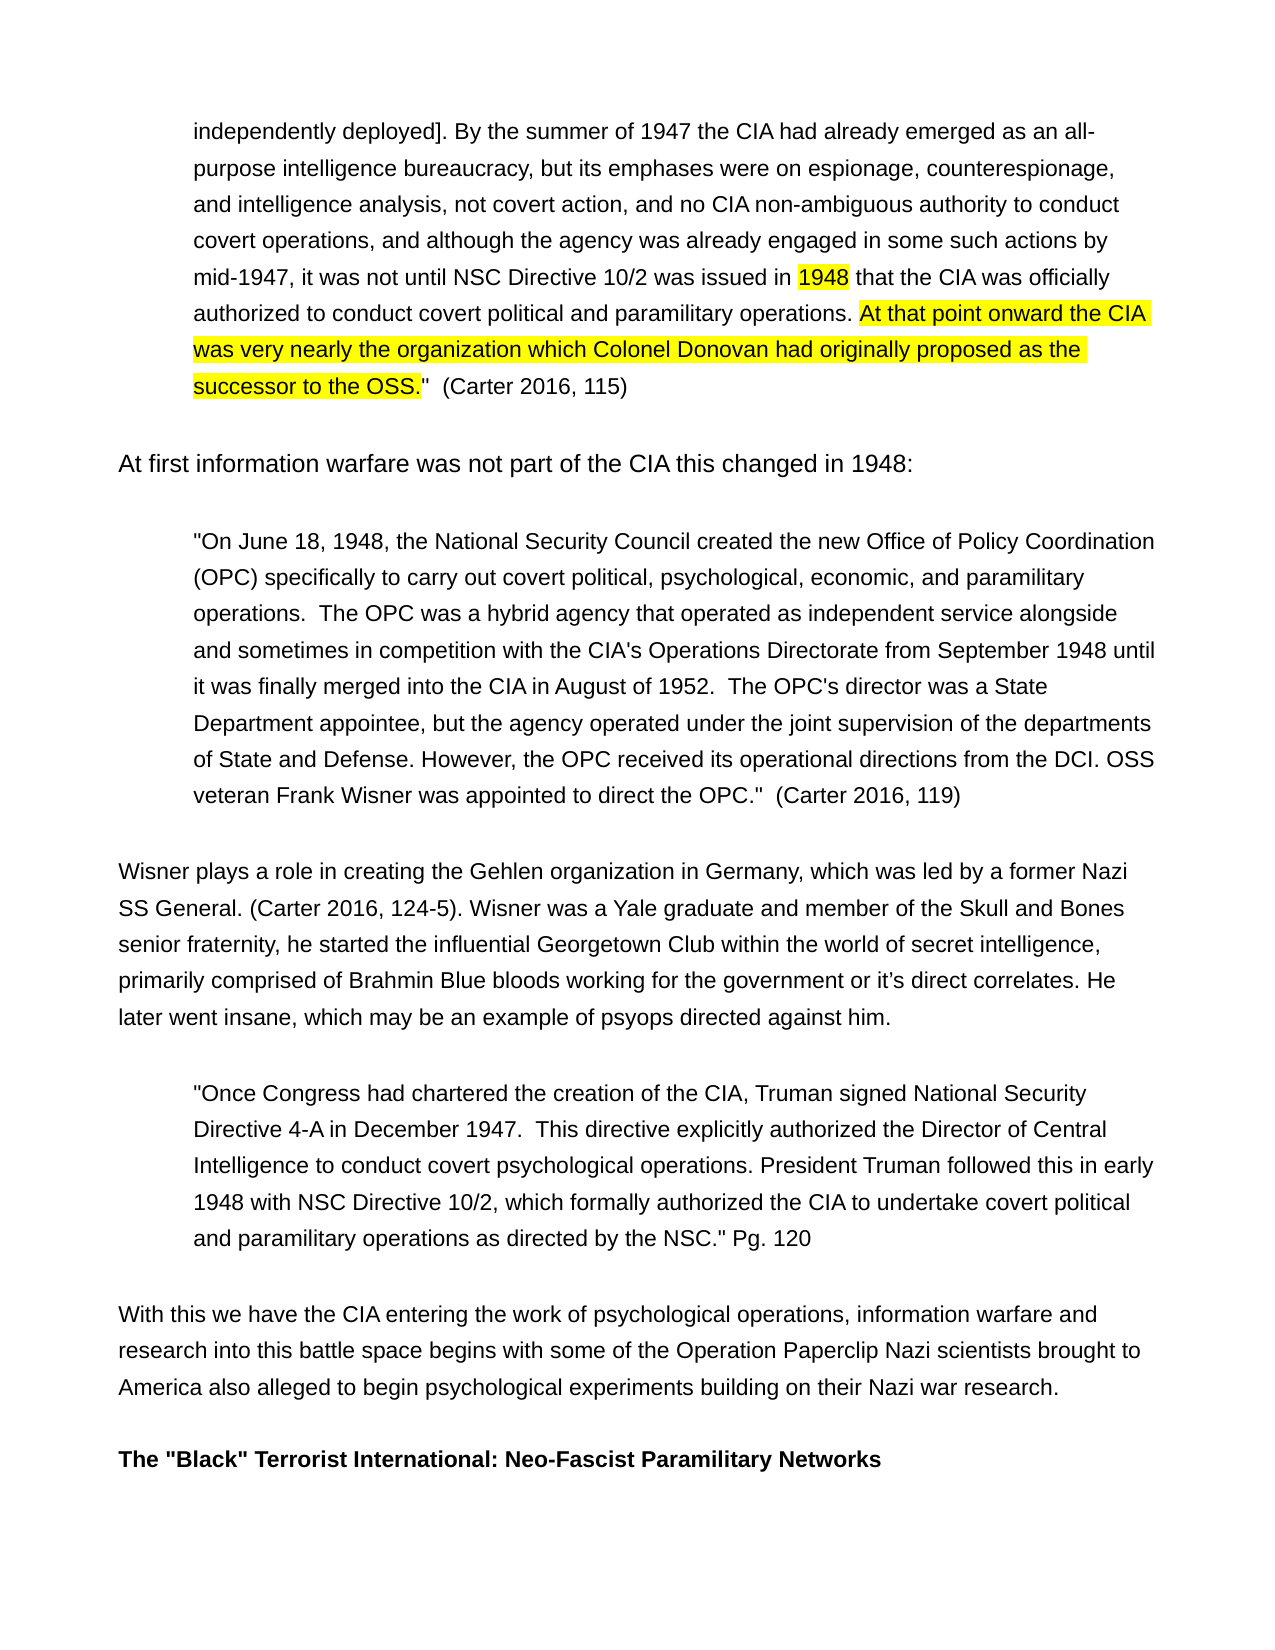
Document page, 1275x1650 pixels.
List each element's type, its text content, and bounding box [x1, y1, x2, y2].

text At first information warfare was not part of the CIA this changed in 1948: [118, 448, 1157, 477]
text The "Black" Terrorist International: Neo-Fascist Paramilitary Networks [118, 1446, 1157, 1473]
text Wisner plays a role in creating the Gehlen organization in Germany, which was led by a former Nazi SS General. (Carter 2016, 124-5). Wisner was a Yale graduate and member of the Skull and Bones senior fraternity, he started the influential Georgetown Club within the world of secret intelligence, primarily comprised of Brahmin Blue bloods working for the government or it’s direct correlates. He later went insane, which may be an example of psyops directed against him. [118, 858, 1157, 1030]
text "On June 18, 1948, the National Security Council created the new Office of Policy Coordination (OPC) specifically to carry out covert political, psychological, economic, and paramilitary operations. The OPC was a hybrid agency that operated as independent service alongside and sometimes in competition with the CIA's Operations Directorate from September 1948 until it was finally merged into the CIA in August of 1952. The OPC's director was a State Department appointee, but the agency operated under the joint supervision of the departments of State and Defense. However, the OPC received its operational directions from the DCI. OSS veteran Frank Wisner was appointed to direct the OPC." (Carter 2016, 119) [193, 528, 1157, 808]
text independently deployed]. By the summer of 1947 the CIA had already emerged as an all-purpose intelligence bureaucracy, but its emphases were on espionage, counterespionage, and intelligence analysis, not covert action, and no CIA non-ambiguous authority to conduct covert operations, and although the agency was already engaged in some such actions by mid-1947, it was not until NSC Directive 10/2 was issued in 1948 that the CIA was officially authorized to conduct covert political and paramilitary operations. At that point onward the CIA was very nearly the organization which Colonel Donovan had originally proposed as the successor to the OSS." (Carter 2016, 115) [193, 118, 1157, 399]
text With this we have the CIA entering the work of psychological operations, information warfare and research into this battle space begins with some of the Operation Paperclip Nazi scientists brought to America also alleged to begin psychological experiments building on their Nazi war research. [118, 1301, 1157, 1400]
text "Once Congress had chartered the creation of the CIA, Truman signed National Security Directive 4-A in December 1947. This directive explicitly authorized the Director of Central Intelligence to conduct covert psychological operations. President Truman followed this in early 1948 with NSC Directive 10/2, which formally authorized the CIA to undertake covert political and paramilitary operations as directed by the NSC." Pg. 120 [193, 1079, 1157, 1251]
